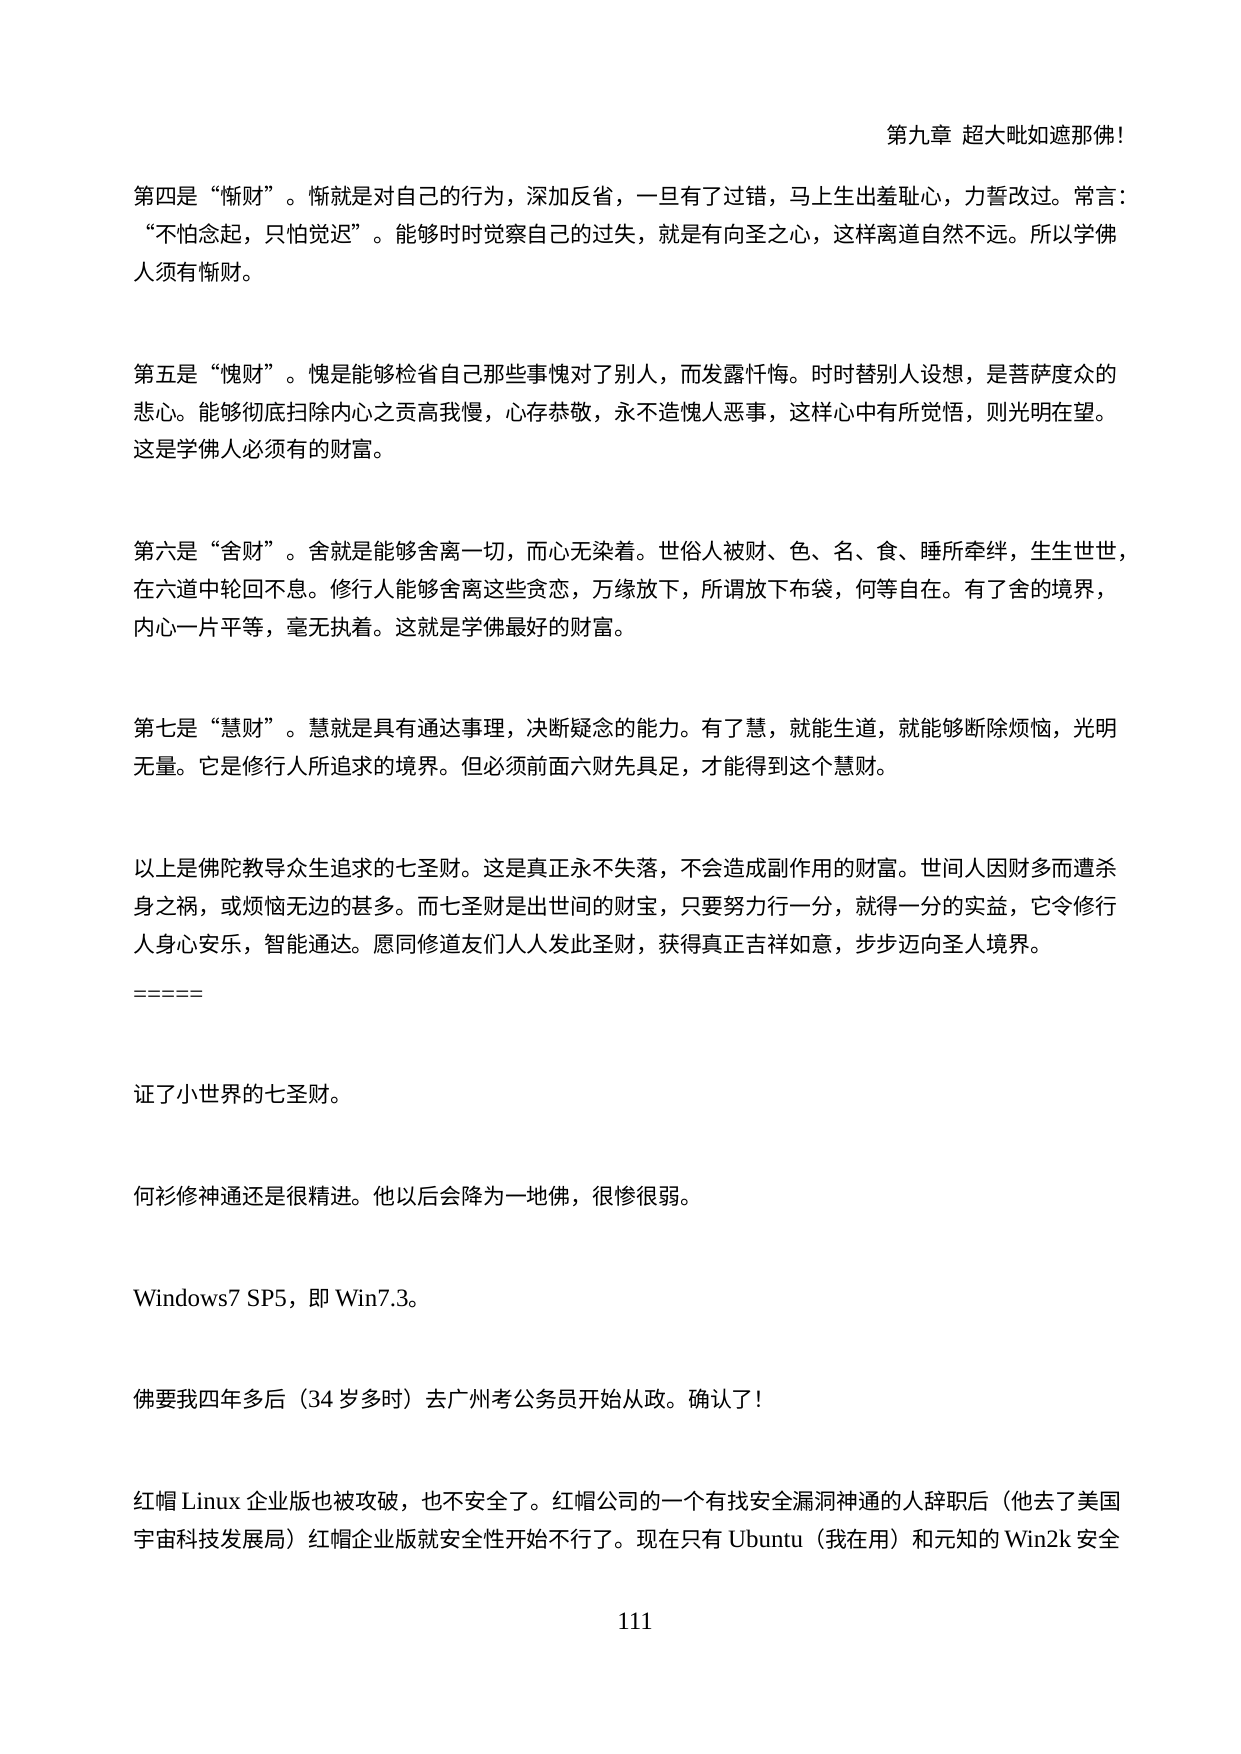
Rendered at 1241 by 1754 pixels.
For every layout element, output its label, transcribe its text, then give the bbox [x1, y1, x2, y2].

text 何衫修神通还是很精进。他以后会降为一地佛，很惨很弱。 [133, 1179, 1137, 1211]
text 证了小世界的七圣财。 [133, 1077, 1137, 1109]
text 第四是“惭财”。惭就是对自己的行为，深加反省，一旦有了过错，马上生出羞耻心，力誓改过。常言：“不怕念起，只怕觉迟”。能够时时觉察自己的过失，就是有向圣之心，这样离道自然不远。所以学佛人须有惭财。 [133, 179, 1137, 287]
text 第五是“愧财”。愧是能够检省自己那些事愧对了别人，而发露忏悔。时时替别人设想，是菩萨度众的悲心。能够彻底扫除内心之贡高我慢，心存恭敬，永不造愧人恶事，这样心中有所觉悟，则光明在望。这是学佛人必须有的财富。 [133, 357, 1137, 464]
text 佛要我四年多后（34岁多时）去广州考公务员开始从政。确认了！ [133, 1382, 1137, 1414]
text ===== [133, 979, 1137, 1008]
text 以上是佛陀教导众生追求的七圣财。这是真正永不失落，不会造成副作用的财富。世间人因财多而遭杀身之祸，或烦恼无边的甚多。而七圣财是出世间的财宝，只要努力行一分，就得一分的实益，它令修行人身心安乐，智能通达。愿同修道友们人人发此圣财，获得真正吉祥如意，步步迈向圣人境界。 [133, 851, 1137, 958]
text 第六是“舍财”。舍就是能够舍离一切，而心无染着。世俗人被财、色、名、食、睡所牵绊，生生世世，在六道中轮回不息。修行人能够舍离这些贪恋，万缘放下，所谓放下布袋，何等自在。有了舍的境界，内心一片平等，毫无执着。这就是学佛最好的财富。 [133, 534, 1137, 642]
text 第七是“慧财”。慧就是具有通达事理，决断疑念的能力。有了慧，就能生道，就能够断除烦恼，光明无量。它是修行人所追求的境界。但必须前面六财先具足，才能得到这个慧财。 [133, 711, 1137, 781]
text Windows7 SP5，即Win7.3。 [133, 1281, 1137, 1312]
text 红帽Linux企业版也被攻破，也不安全了。红帽公司的一个有找安全漏洞神通的人辞职后（他去了美国宇宙科技发展局）红帽企业版就安全性开始不行了。现在只有Ubuntu（我在用）和元知的Win2k安全 [133, 1484, 1137, 1553]
